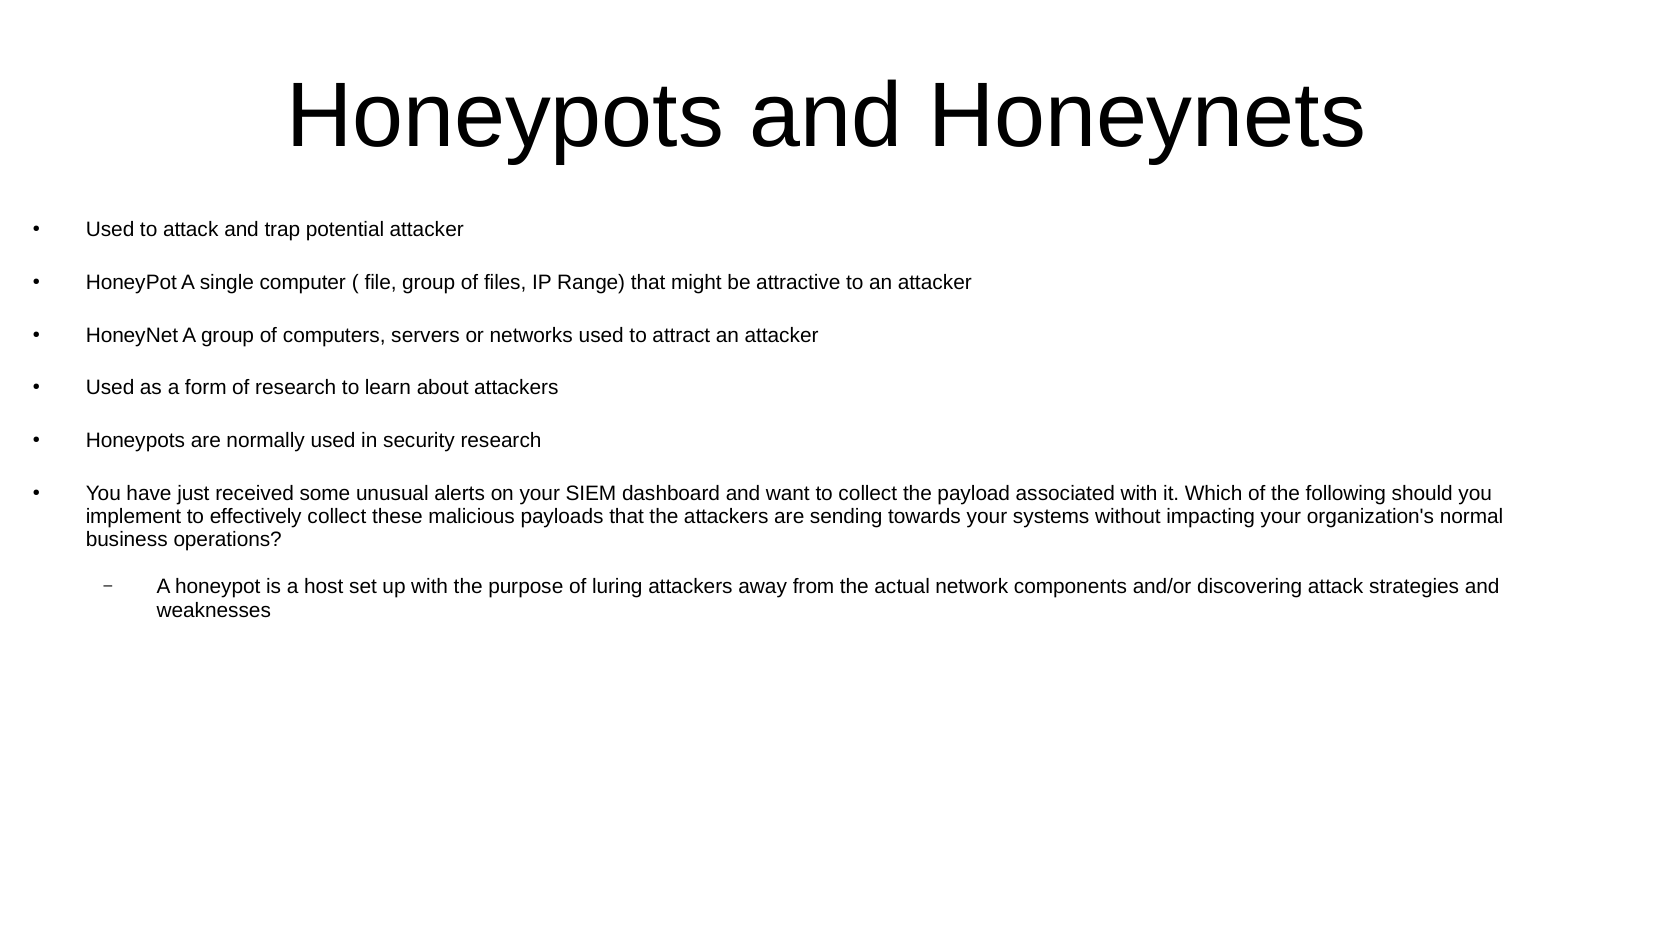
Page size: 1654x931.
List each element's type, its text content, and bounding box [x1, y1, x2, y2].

title Honeypots and Honeynets [82, 37, 1571, 193]
list Used to attack and trap potential attacker HoneyPot A single computer ( file, group of files, IP Range) that might be attractive to an attacker HoneyNet A group of computers, servers or networks used to attract an attacker Used as a form of research to learn about attackers Honeypots are normally used in security research You have just received some unusual alerts on your SIEM dashboard and want to collect the payload associated with it. Which of the following should you implement to effectively collect these malicious payloads that the attackers are sending towards your systems without impacting your organization's normal business operations? A honeypot is a host set up with the purpose of luring attackers away from the actual network components and/or discovering attack strategies and weaknesses [15, 217, 1571, 916]
